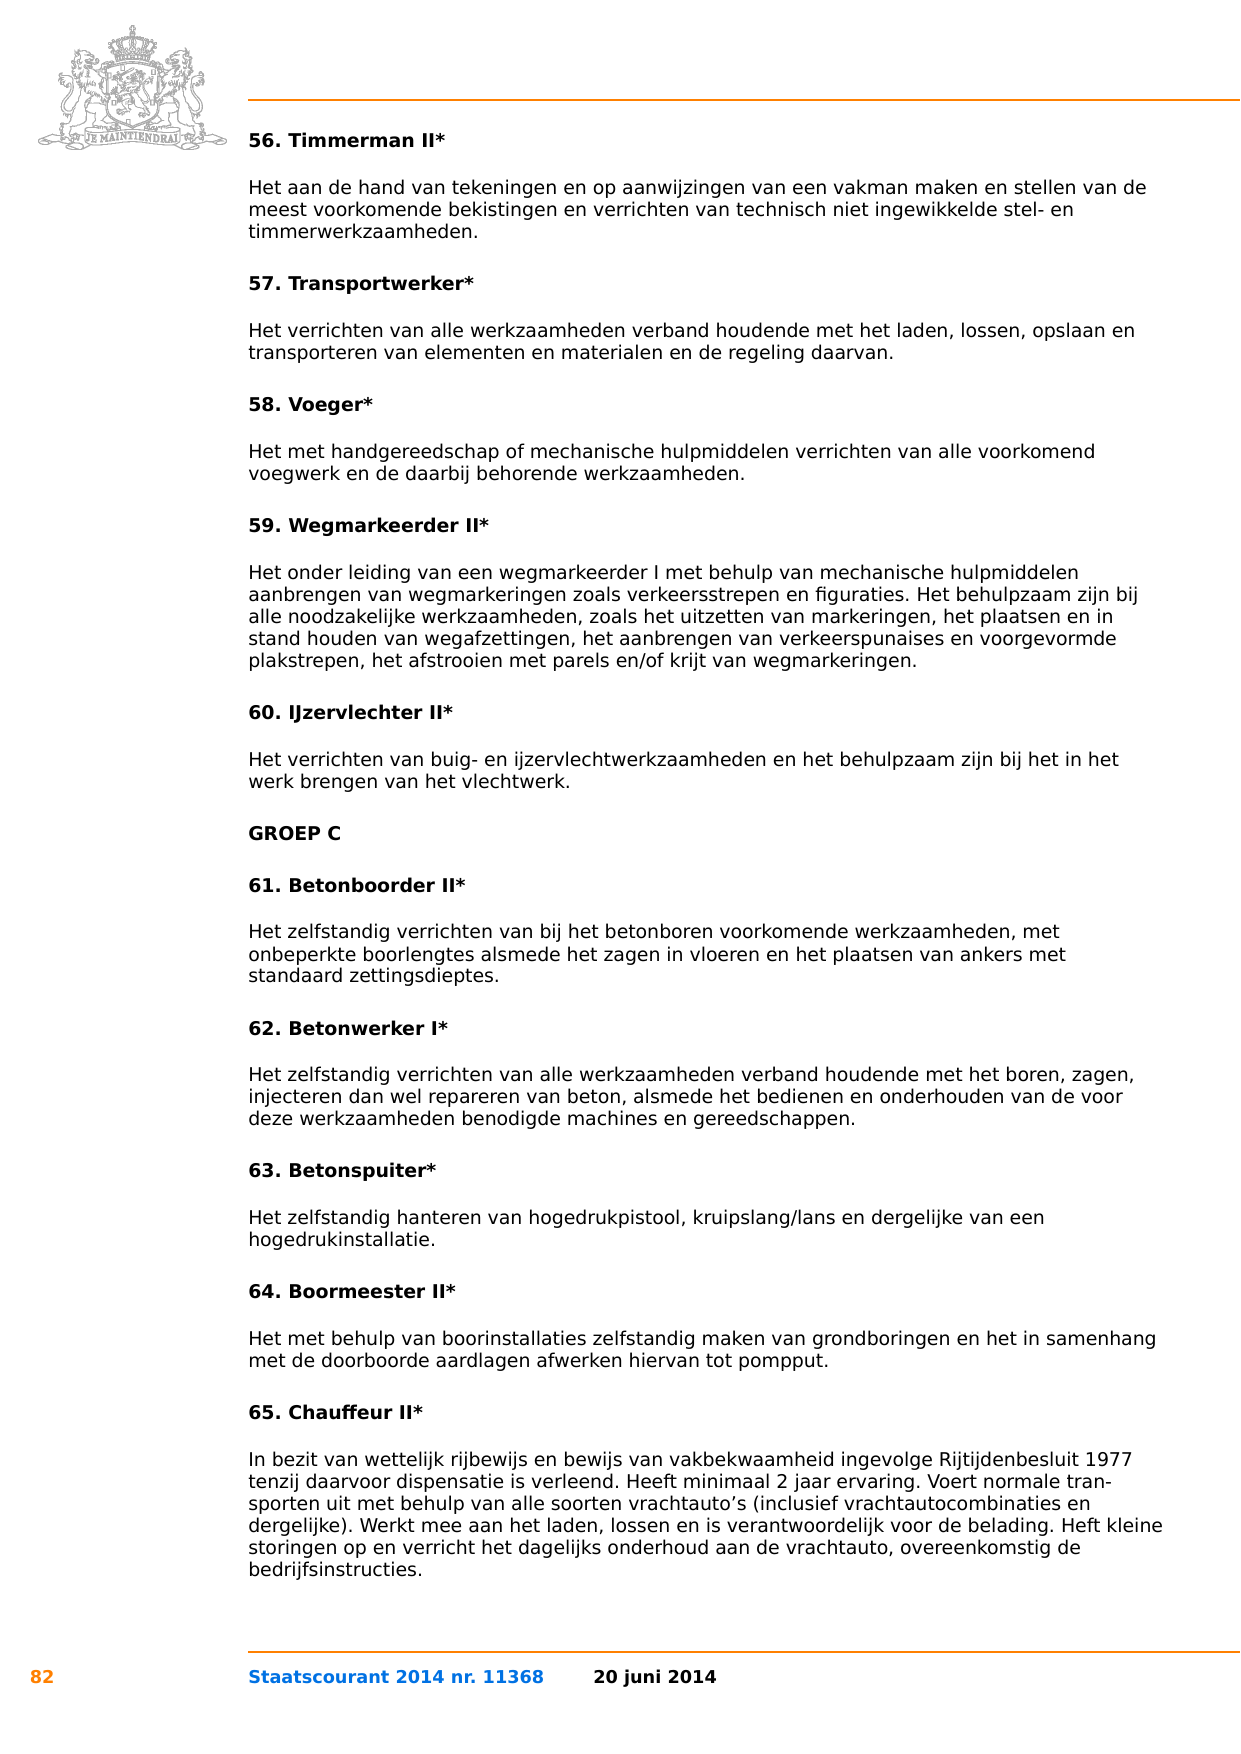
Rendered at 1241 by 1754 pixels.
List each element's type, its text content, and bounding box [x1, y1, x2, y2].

subtitle 61. Betonboorder II* [248, 874, 1163, 896]
subtitle 58. Voeger* [248, 394, 1163, 416]
text Het met handgereedschap of mechanische hulpmiddelen verrichten van alle voorkomend voegwerk en de daarbij behorende werkzaamheden. [248, 441, 1163, 485]
subtitle 60. IJzervlechter II* [248, 702, 1163, 723]
text In bezit van wettelijk rijbewijs en bewijs van vakbekwaamheid ingevolge Rijtijdenbesluit 1977 tenzij daarvoor dispensatie is verleend. Heeft minimaal 2 jaar ervaring. Voert normale tran-sporten uit met behulp van alle soorten vrachtauto’s (inclusief vrachtautocombinaties en dergelijke). Werkt mee aan het laden, lossen en is verantwoordelijk voor de belading. Heft kleine storingen op en verricht het dagelijks onderhoud aan de vrachtauto, overeenkomstig de bedrijfsinstructies. [248, 1449, 1163, 1581]
text Het zelfstandig verrichten van alle werkzaamheden verband houdende met het boren, zagen, injecteren dan wel repareren van beton, alsmede het bedienen en onderhouden van de voor deze werkzaamheden benodigde machines en gereedschappen. [248, 1064, 1163, 1130]
text Het verrichten van alle werkzaamheden verband houdende met het laden, lossen, opslaan en transporteren van elementen en materialen en de regeling daarvan. [248, 320, 1163, 364]
subtitle 64. Boormeester II* [248, 1281, 1163, 1303]
subtitle 57. Transportwerker* [248, 273, 1163, 295]
subtitle GROEP C [248, 822, 1163, 844]
text Het aan de hand van tekeningen en op aanwijzingen van een vakman maken en stellen van de meest voorkomende bekistingen en verrichten van technisch niet ingewikkelde stel- en timmerwerkzaamheden. [248, 177, 1163, 243]
subtitle 65. Chauffeur II* [248, 1402, 1163, 1424]
subtitle 62. Betonwerker I* [248, 1017, 1163, 1039]
text Het zelfstandig hanteren van hogedrukpistool, kruipslang/lans en dergelijke van een hogedrukinstallatie. [248, 1207, 1163, 1251]
text Het met behulp van boorinstallaties zelfstandig maken van grondboringen en het in samenhang met de doorboorde aardlagen afwerken hiervan tot pompput. [248, 1328, 1163, 1372]
subtitle 63. Betonspuiter* [248, 1160, 1163, 1182]
subtitle 56. Timmerman II* [248, 130, 1163, 152]
text Het verrichten van buig- en ijzervlechtwerkzaamheden en het behulpzaam zijn bij het in het werk brengen van het vlechtwerk. [248, 748, 1163, 792]
subtitle 59. Wegmarkeerder II* [248, 515, 1163, 537]
picture [38, 25, 227, 150]
text Het onder leiding van een wegmarkeerder I met behulp van mechanische hulpmiddelen aanbrengen van wegmarkeringen zoals verkeersstrepen en figuraties. Het behulpzaam zijn bij alle noodzakelijke werkzaamheden, zoals het uitzetten van markeringen, het plaatsen en in stand houden van wegafzettingen, het aanbrengen van verkeerspunaises en voorgevormde plakstrepen, het afstrooien met parels en/of krijt van wegmarkeringen. [248, 562, 1163, 672]
text Het zelfstandig verrichten van bij het betonboren voorkomende werkzaamheden, met onbeperkte boorlengtes alsmede het zagen in vloeren en het plaatsen van ankers met standaard zettingsdieptes. [248, 921, 1163, 987]
